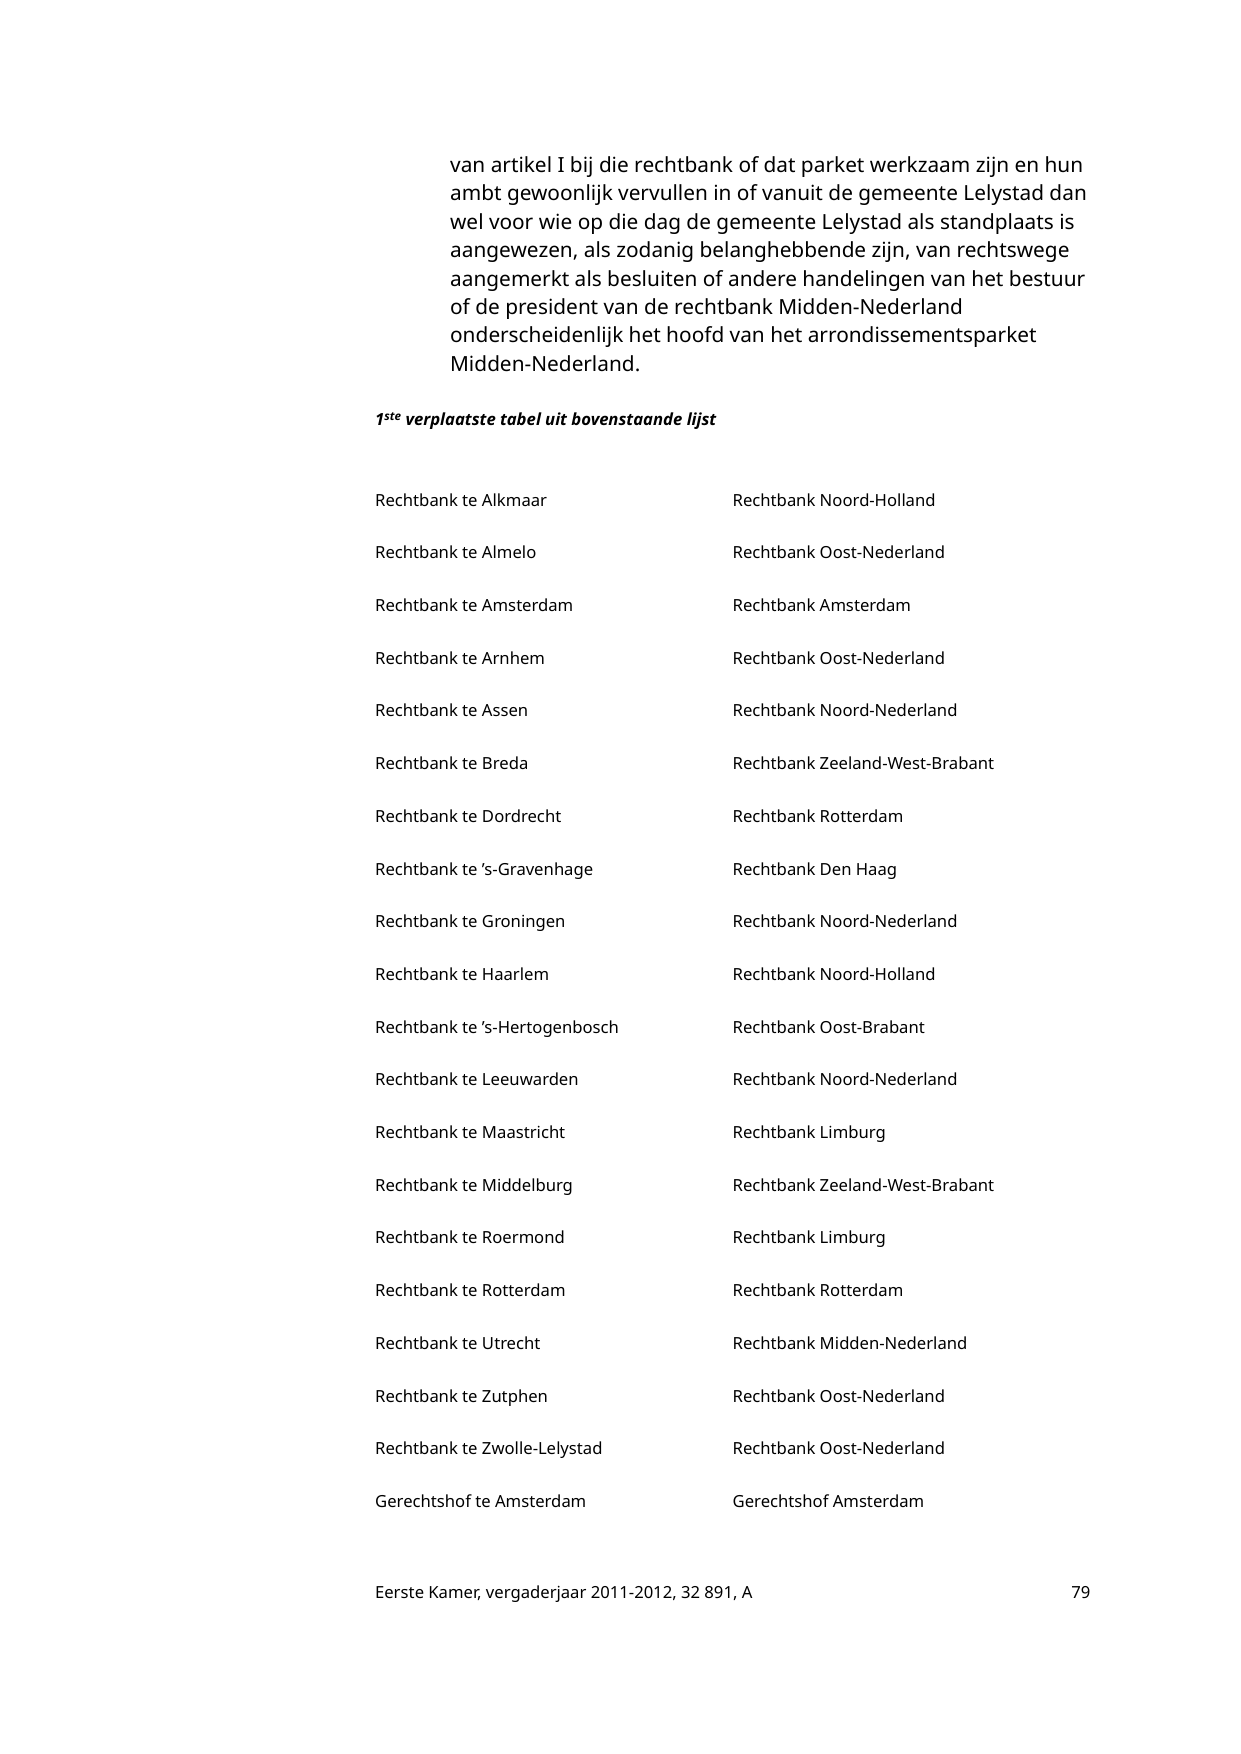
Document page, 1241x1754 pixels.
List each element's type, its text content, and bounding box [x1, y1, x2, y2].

table_cell Gerechtshof Amsterdam [733, 1490, 1090, 1512]
table_cell Rechtbank te Amsterdam [375, 594, 732, 646]
table_header Rechtbank te Alkmaar [375, 488, 732, 541]
table_cell Rechtbank te Rotterdam [375, 1279, 732, 1331]
table_cell Rechtbank te Haarlem [375, 963, 732, 1015]
table_cell Rechtbank te Dordrecht [375, 804, 732, 857]
text 1ste verplaatste tabel uit bovenstaande lijst [375, 407, 1090, 430]
table_cell Rechtbank Noord-Nederland [733, 699, 1090, 752]
table_cell Rechtbank Oost-Nederland [733, 541, 1090, 593]
table_cell Rechtbank te ’s-Hertogenbosch [375, 1015, 732, 1068]
table_cell Rechtbank te Almelo [375, 541, 732, 593]
table_cell Rechtbank te Middelburg [375, 1173, 732, 1226]
table_cell Rechtbank te Zwolle-Lelystad [375, 1437, 732, 1489]
table_cell Rechtbank te Utrecht [375, 1331, 732, 1384]
table_cell Rechtbank Limburg [733, 1121, 1090, 1173]
table_cell Rechtbank Oost-Nederland [733, 646, 1090, 699]
table_cell Rechtbank te Roermond [375, 1226, 732, 1279]
table_cell Rechtbank Oost-Nederland [733, 1437, 1090, 1489]
table_cell Gerechtshof te Amsterdam [375, 1490, 732, 1512]
table_cell Rechtbank Rotterdam [733, 804, 1090, 857]
table_cell Rechtbank te Arnhem [375, 646, 732, 699]
table_cell Rechtbank Zeeland-West-Brabant [733, 752, 1090, 804]
table_header Rechtbank Noord-Holland [733, 488, 1090, 541]
table_cell Rechtbank Noord-Holland [733, 963, 1090, 1015]
table_cell Rechtbank Rotterdam [733, 1279, 1090, 1331]
table_cell Rechtbank Midden-Nederland [733, 1331, 1090, 1384]
table_cell Rechtbank Den Haag [733, 857, 1090, 910]
table_cell Rechtbank te ’s-Gravenhage [375, 857, 732, 910]
list van artikel I bij die rechtbank of dat parket werkzaam zijn en hun ambt gewoonlijk vervullen in of vanuit de gemeente Lelystad dan wel voor wie op die dag de gemeente Lelystad als standplaats is aangewezen, als zodanig belanghebbende zijn, van rechtswege aangemerkt als besluiten of andere handelingen van het bestuur of de president van de rechtbank Midden-Nederland onderscheidenlijk het hoofd van het arrondissementsparket Midden-Nederland. [375, 150, 1090, 377]
table_cell Rechtbank te Breda [375, 752, 732, 804]
table_cell Rechtbank Noord-Nederland [733, 910, 1090, 962]
table_cell Rechtbank Limburg [733, 1226, 1090, 1279]
table_cell Rechtbank te Assen [375, 699, 732, 752]
table_cell Rechtbank Oost-Nederland [733, 1384, 1090, 1437]
table_cell Rechtbank Oost-Brabant [733, 1015, 1090, 1068]
table_cell Rechtbank Noord-Nederland [733, 1068, 1090, 1121]
table_cell Rechtbank te Zutphen [375, 1384, 732, 1437]
table_cell Rechtbank te Leeuwarden [375, 1068, 732, 1121]
table_cell Rechtbank te Groningen [375, 910, 732, 962]
table_cell Rechtbank Zeeland-West-Brabant [733, 1173, 1090, 1226]
table_cell Rechtbank Amsterdam [733, 594, 1090, 646]
table_cell Rechtbank te Maastricht [375, 1121, 732, 1173]
